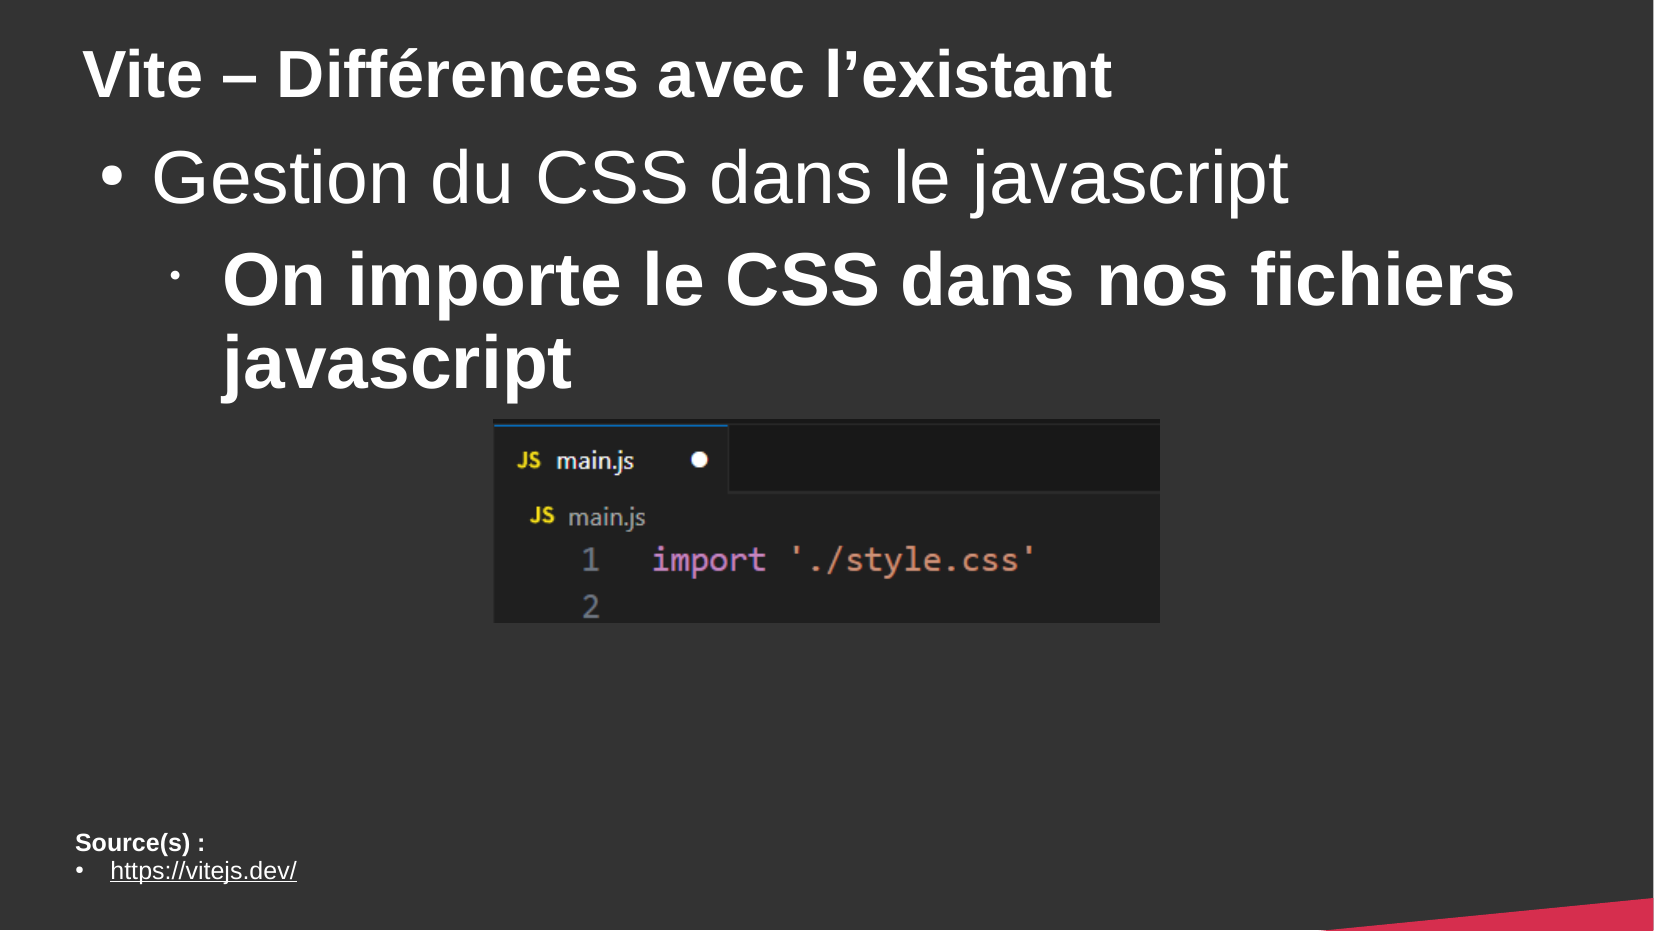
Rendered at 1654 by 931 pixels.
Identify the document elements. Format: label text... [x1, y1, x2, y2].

text_box [1546, 897, 1654, 931]
text_box Source(s) : https://vitejs.dev/ [60, 821, 1546, 931]
list Gestion du CSS dans le javascript On importe le CSS dans nos fichiers javascript [80, 135, 1619, 414]
title Vite – Différences avec l’existant [82, 37, 1571, 112]
picture [493, 419, 1160, 623]
